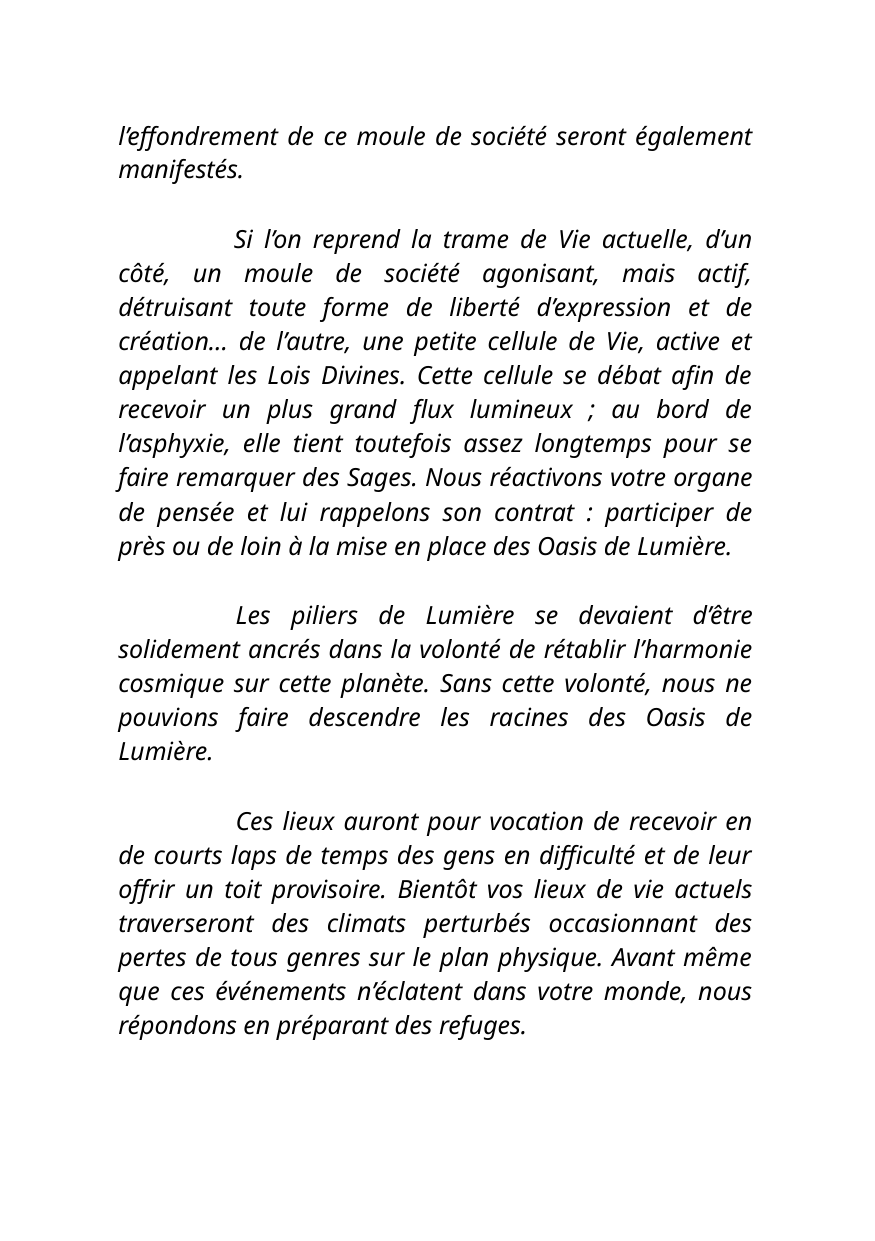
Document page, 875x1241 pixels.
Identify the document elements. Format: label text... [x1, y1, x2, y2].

text Les piliers de Lumière se devaient d’être solidement ancrés dans la volonté de rétablir l’harmonie cosmique sur cette planète. Sans cette volonté, nous ne pouvions faire descendre les racines des Oasis de Lumière. [118, 598, 756, 768]
text Ces lieux auront pour vocation de recevoir en de courts laps de temps des gens en difficulté et de leur offrir un toit provisoire. Bientôt vos lieux de vie actuels traverseront des climats perturbés occasionnant des pertes de tous genres sur le plan physique. Avant même que ces événements n’éclatent dans votre monde, nous répondons en préparant des refuges. [118, 803, 756, 1042]
text l’effondrement de ce moule de société seront également manifestés. [118, 118, 756, 186]
text Si l’on reprend la trame de Vie actuelle, d’un côté, un moule de société agonisant, mais actif, détruisant toute forme de liberté d’expression et de création… de l’autre, une petite cellule de Vie, active et appelant les Lois Divines. Cette cellule se débat afin de recevoir un plus grand flux lumineux ; au bord de l’asphyxie, elle tient toutefois assez longtemps pour se faire remarquer des Sages. Nous réactivons votre organe de pensée et lui rappelons son contrat : participer de près ou de loin à la mise en place des Oasis de Lumière. [118, 222, 756, 562]
